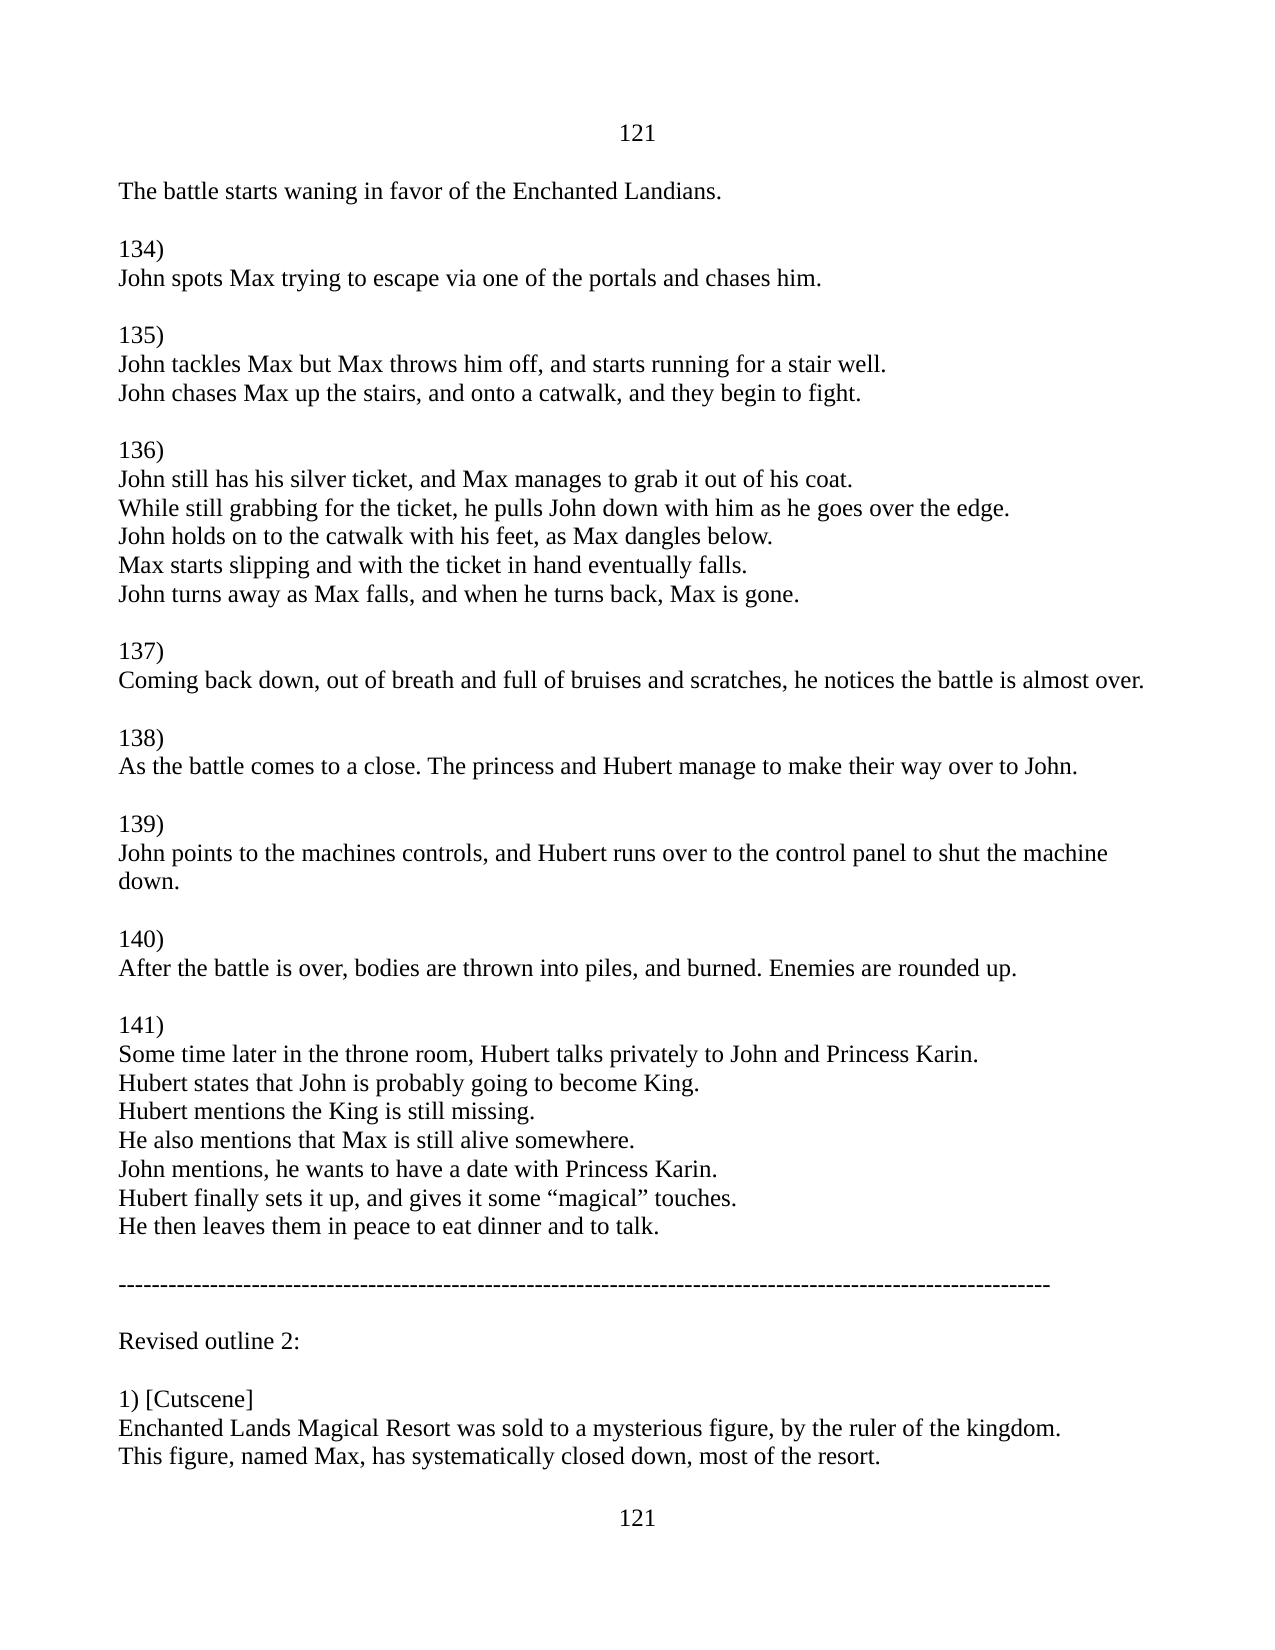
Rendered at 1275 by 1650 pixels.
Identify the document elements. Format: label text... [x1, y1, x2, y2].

text He then leaves them in peace to eat dinner and to talk. [118, 1211, 1157, 1240]
text John holds on to the catwalk with his feet, as Max dangles below. [118, 521, 1157, 550]
text ---------------------------------------------------------------------------------------------------------------- [118, 1269, 1157, 1298]
text As the battle comes to a close. The princess and Hubert manage to make their way over to John. [118, 751, 1157, 780]
text Hubert finally sets it up, and gives it some “magical” touches. [118, 1183, 1157, 1211]
text 1) [Cutscene] [118, 1384, 1157, 1413]
text Some time later in the throne room, Hubert talks privately to John and Princess Karin. [118, 1039, 1157, 1068]
text 136) [118, 435, 1157, 464]
text Revised outline 2: [118, 1326, 1157, 1355]
text Enchanted Lands Magical Resort was sold to a mysterious figure, by the ruler of the kingdom. [118, 1413, 1157, 1441]
text Coming back down, out of breath and full of bruises and scratches, he notices the battle is almost over. [118, 665, 1157, 694]
text He also mentions that Max is still alive somewhere. [118, 1125, 1157, 1154]
text This figure, named Max, has systematically closed down, most of the resort. [118, 1441, 1157, 1470]
text Max starts slipping and with the ticket in hand eventually falls. [118, 550, 1157, 579]
text While still grabbing for the ticket, he pulls John down with him as he goes over the edge. [118, 493, 1157, 521]
text John points to the machines controls, and Hubert runs over to the control panel to shut the machine down. [118, 838, 1157, 895]
text 135) [118, 320, 1157, 349]
text John turns away as Max falls, and when he turns back, Max is gone. [118, 579, 1157, 608]
text The battle starts waning in favor of the Enchanted Landians. [118, 176, 1157, 205]
text Hubert states that John is probably going to become King. [118, 1068, 1157, 1096]
text John mentions, he wants to have a date with Princess Karin. [118, 1154, 1157, 1183]
text John spots Max trying to escape via one of the portals and chases him. [118, 263, 1157, 291]
text 141) [118, 1010, 1157, 1039]
text 137) [118, 636, 1157, 665]
text John tackles Max but Max throws him off, and starts running for a stair well. [118, 349, 1157, 378]
text 138) [118, 723, 1157, 751]
text 139) [118, 809, 1157, 838]
text After the battle is over, bodies are thrown into piles, and burned. Enemies are rounded up. [118, 953, 1157, 981]
text Hubert mentions the King is still missing. [118, 1096, 1157, 1125]
text John chases Max up the stairs, and onto a catwalk, and they begin to fight. [118, 378, 1157, 406]
text 140) [118, 924, 1157, 953]
text John still has his silver ticket, and Max manages to grab it out of his coat. [118, 464, 1157, 493]
text 134) [118, 234, 1157, 263]
